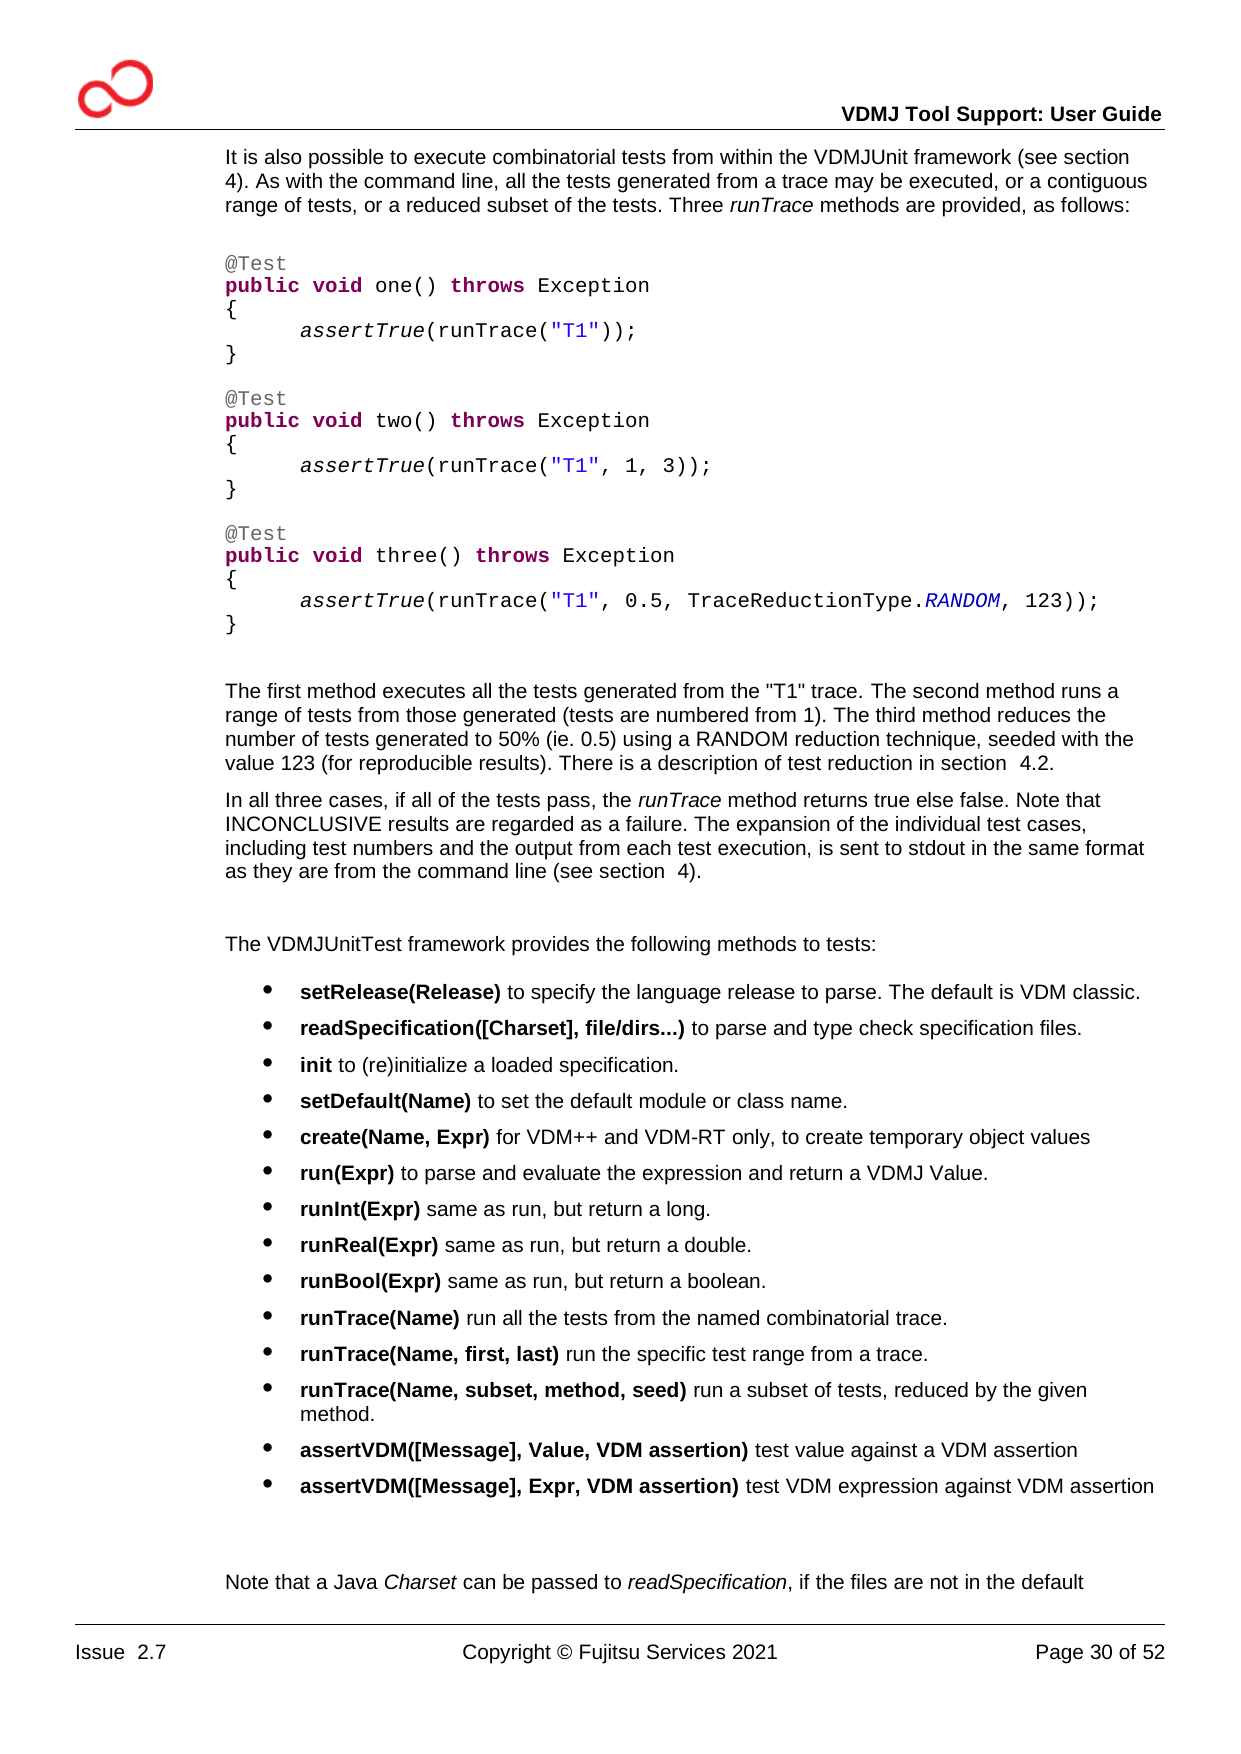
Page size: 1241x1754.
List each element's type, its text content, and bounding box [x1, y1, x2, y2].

list runTrace(Name, first, last) run the specific test range from a trace. [262, 1342, 1165, 1366]
list runTrace(Name, subset, method, seed) run a subset of tests, reduced by the given method. [262, 1378, 1165, 1426]
text { [225, 432, 1165, 454]
list init to (re)initialize a loaded specification. [262, 1053, 1165, 1077]
list setRelease(Release) to specify the language release to parse. The default is VDM classic. [262, 981, 1165, 1004]
text } [225, 342, 1165, 364]
list assertVDM([Message], Expr, VDM assertion) test VDM expression against VDM assertion [262, 1474, 1165, 1498]
list runTrace(Name) run all the tests from the named combinatorial trace. [262, 1306, 1165, 1330]
text public void one() throws Exception [225, 274, 1165, 297]
text assertTrue(runTrace("T1", 1, 3)); [225, 454, 1165, 477]
text public void three() throws Exception [225, 544, 1165, 567]
text @Test [225, 387, 1165, 409]
text } [225, 477, 1165, 499]
list readSpecification([Charset], file/dirs...) to parse and type check specification files. [262, 1017, 1165, 1041]
list runReal(Expr) same as run, but return a double. [262, 1234, 1165, 1257]
text { [225, 567, 1165, 589]
text The VDMJUnitTest framework provides the following methods to tests: [225, 933, 1165, 957]
text It is also possible to execute combinatorial tests from within the VDMJUnit framework (see section 4.). As with the command line, all the tests generated from a trace may be executed, or a contiguous range of tests, or a reduced subset of the tests. Three runTrace methods are provided, as follows: [225, 145, 1165, 217]
text { [225, 297, 1165, 319]
text } [225, 612, 1165, 634]
text assertTrue(runTrace("T1")); [225, 319, 1165, 342]
text The first method executes all the tests generated from the "T1" trace. The second method runs a range of tests from those generated (tests are numbered from 1). The third method reduces the number of tests generated to 50% (ie. 0.5) using a RANDOM reduction technique, seeded with the value 123 (for reproducible results). There is a description of test reduction in section 4.2.. [225, 679, 1165, 775]
text @Test [225, 522, 1165, 544]
list create(Name, Expr) for VDM++ and VDM-RT only, to create temporary object values [262, 1125, 1165, 1149]
text Note that a Java Charset can be passed to readSpecification, if the files are not in the default [225, 1570, 1165, 1594]
list runInt(Expr) same as run, but return a long. [262, 1198, 1165, 1221]
text public void two() throws Exception [225, 409, 1165, 432]
list assertVDM([Message], Value, VDM assertion) test value against a VDM assertion [262, 1438, 1165, 1462]
text In all three cases, if all of the tests pass, the runTrace method returns true else false. Note that INCONCLUSIVE results are regarded as a failure. The expansion of the individual test cases, including test numbers and the output from each test execution, is sent to stdout in the same format as they are from the command line (see section 4.). [225, 788, 1165, 884]
list runBool(Expr) same as run, but return a boolean. [262, 1270, 1165, 1294]
list run(Expr) to parse and evaluate the expression and return a VDMJ Value. [262, 1162, 1165, 1185]
list setDefault(Name) to set the default module or class name. [262, 1089, 1165, 1113]
picture [78, 52, 153, 128]
text @Test [225, 252, 1165, 274]
text assertTrue(runTrace("T1", 0.5, TraceReductionType.RANDOM, 123)); [225, 589, 1165, 612]
